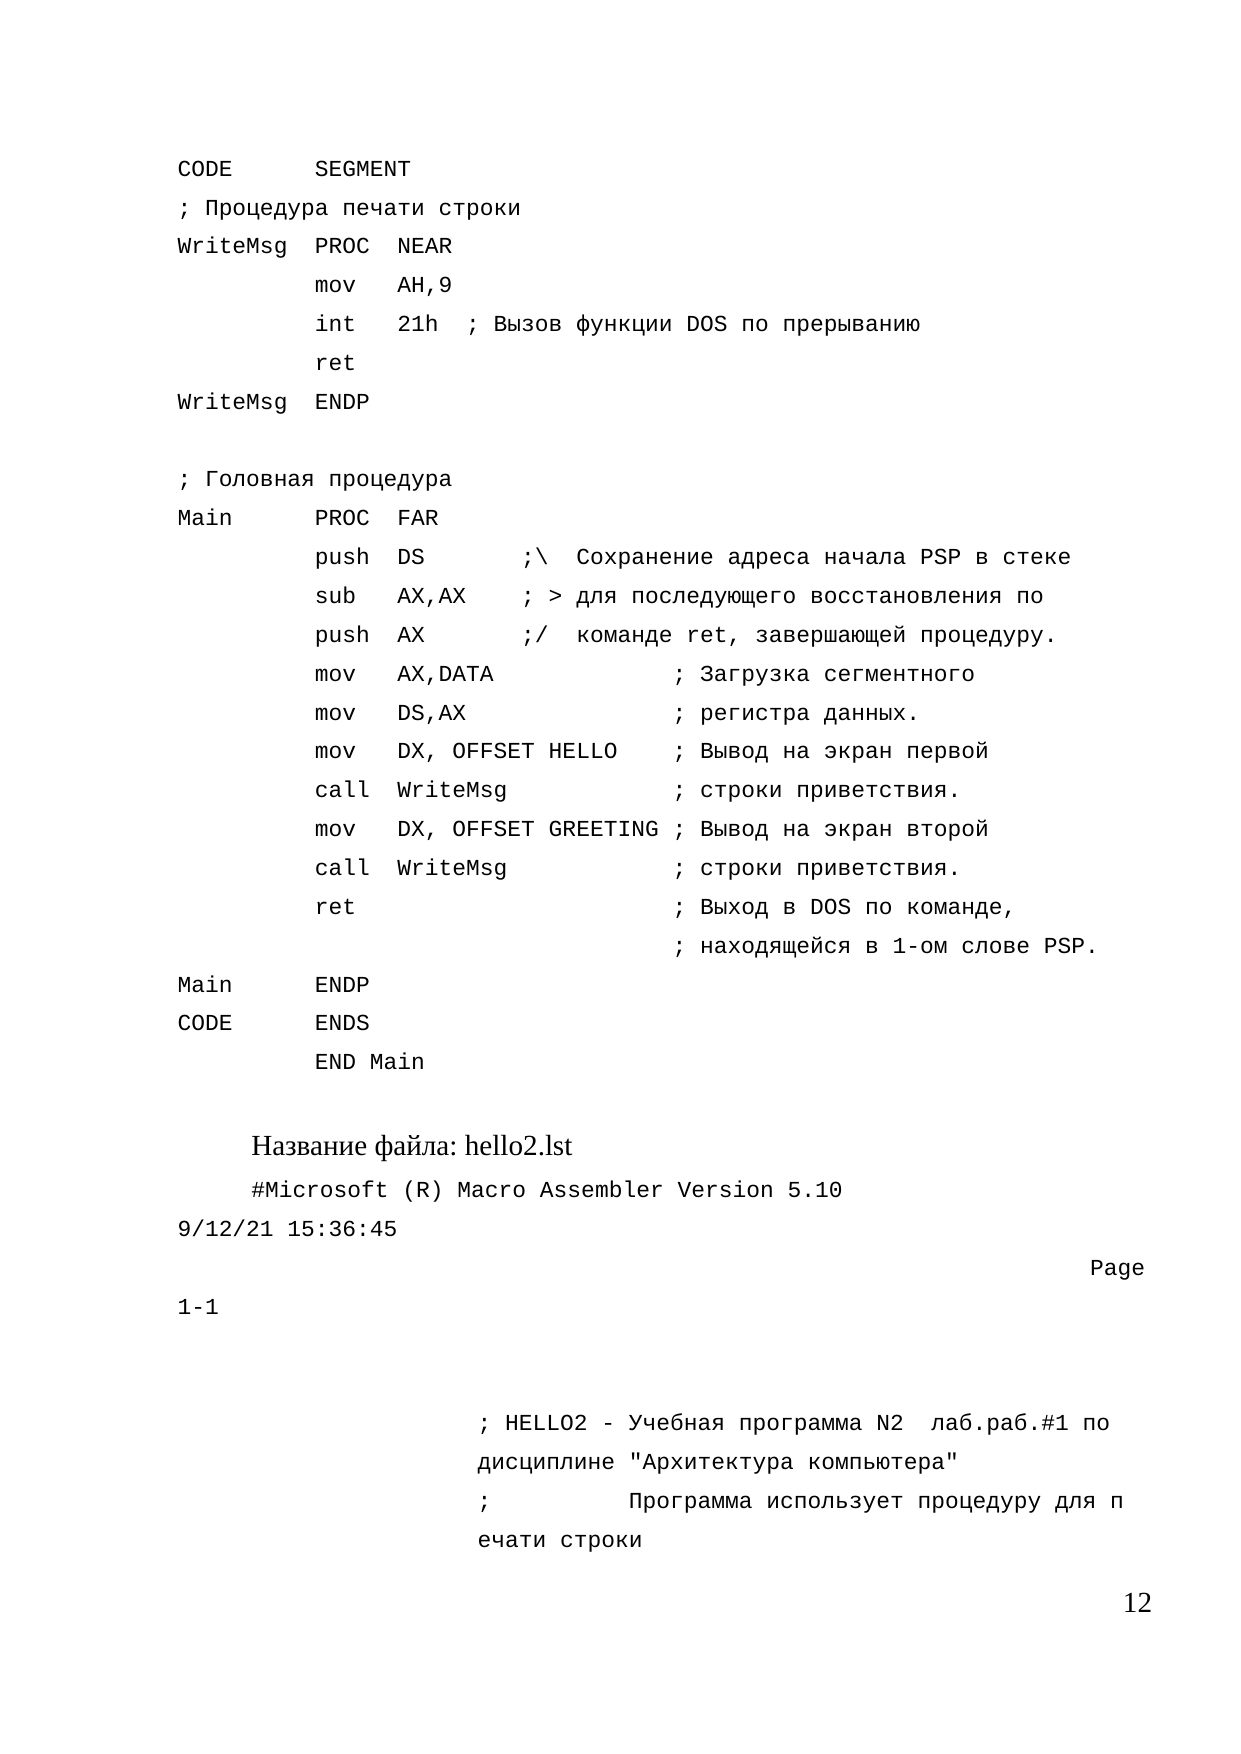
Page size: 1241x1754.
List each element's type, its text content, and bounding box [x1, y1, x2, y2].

text Page 1-1 [177, 1256, 1152, 1321]
text ечати строки [177, 1528, 1152, 1554]
text ; HELLO2 - Учебная программа N2 лаб.раб.#1 по [177, 1412, 1152, 1438]
text CODE SEGMENT ; Процедура печати строки WriteMsg PROC NEAR mov AH,9 int 21h ; Вызов функции DOS по прерыванию ret WriteMsg ENDP ; Головная процедура Main PROC FAR push DS ;\ Сохранение адреса начала PSP в стеке sub AX,AX ; > для последующего восстановления по push AX ;/ команде ret, завершающей процедуру. mov AX,DATA ; Загрузка сегментного mov DS,AX ; регистра данных. mov DX, OFFSET HELLO ; Вывод на экран первой call WriteMsg ; строки приветствия. mov DX, OFFSET GREETING ; Вывод на экран второй call WriteMsg ; строки приветствия. ret ; Выход в DOS по команде, ; находящейся в 1-ом слове PSP. Main ENDP CODE ENDS END Main [177, 118, 1152, 1077]
text дисциплине "Архитектура компьютера" [177, 1451, 1152, 1477]
text Название файла: hello2.lst [177, 1128, 1152, 1162]
text #Microsoft (R) Macro Assembler Version 5.10 9/12/21 15:36:45 [177, 1179, 1152, 1243]
text ; Программа использует процедуру для п [177, 1489, 1152, 1515]
